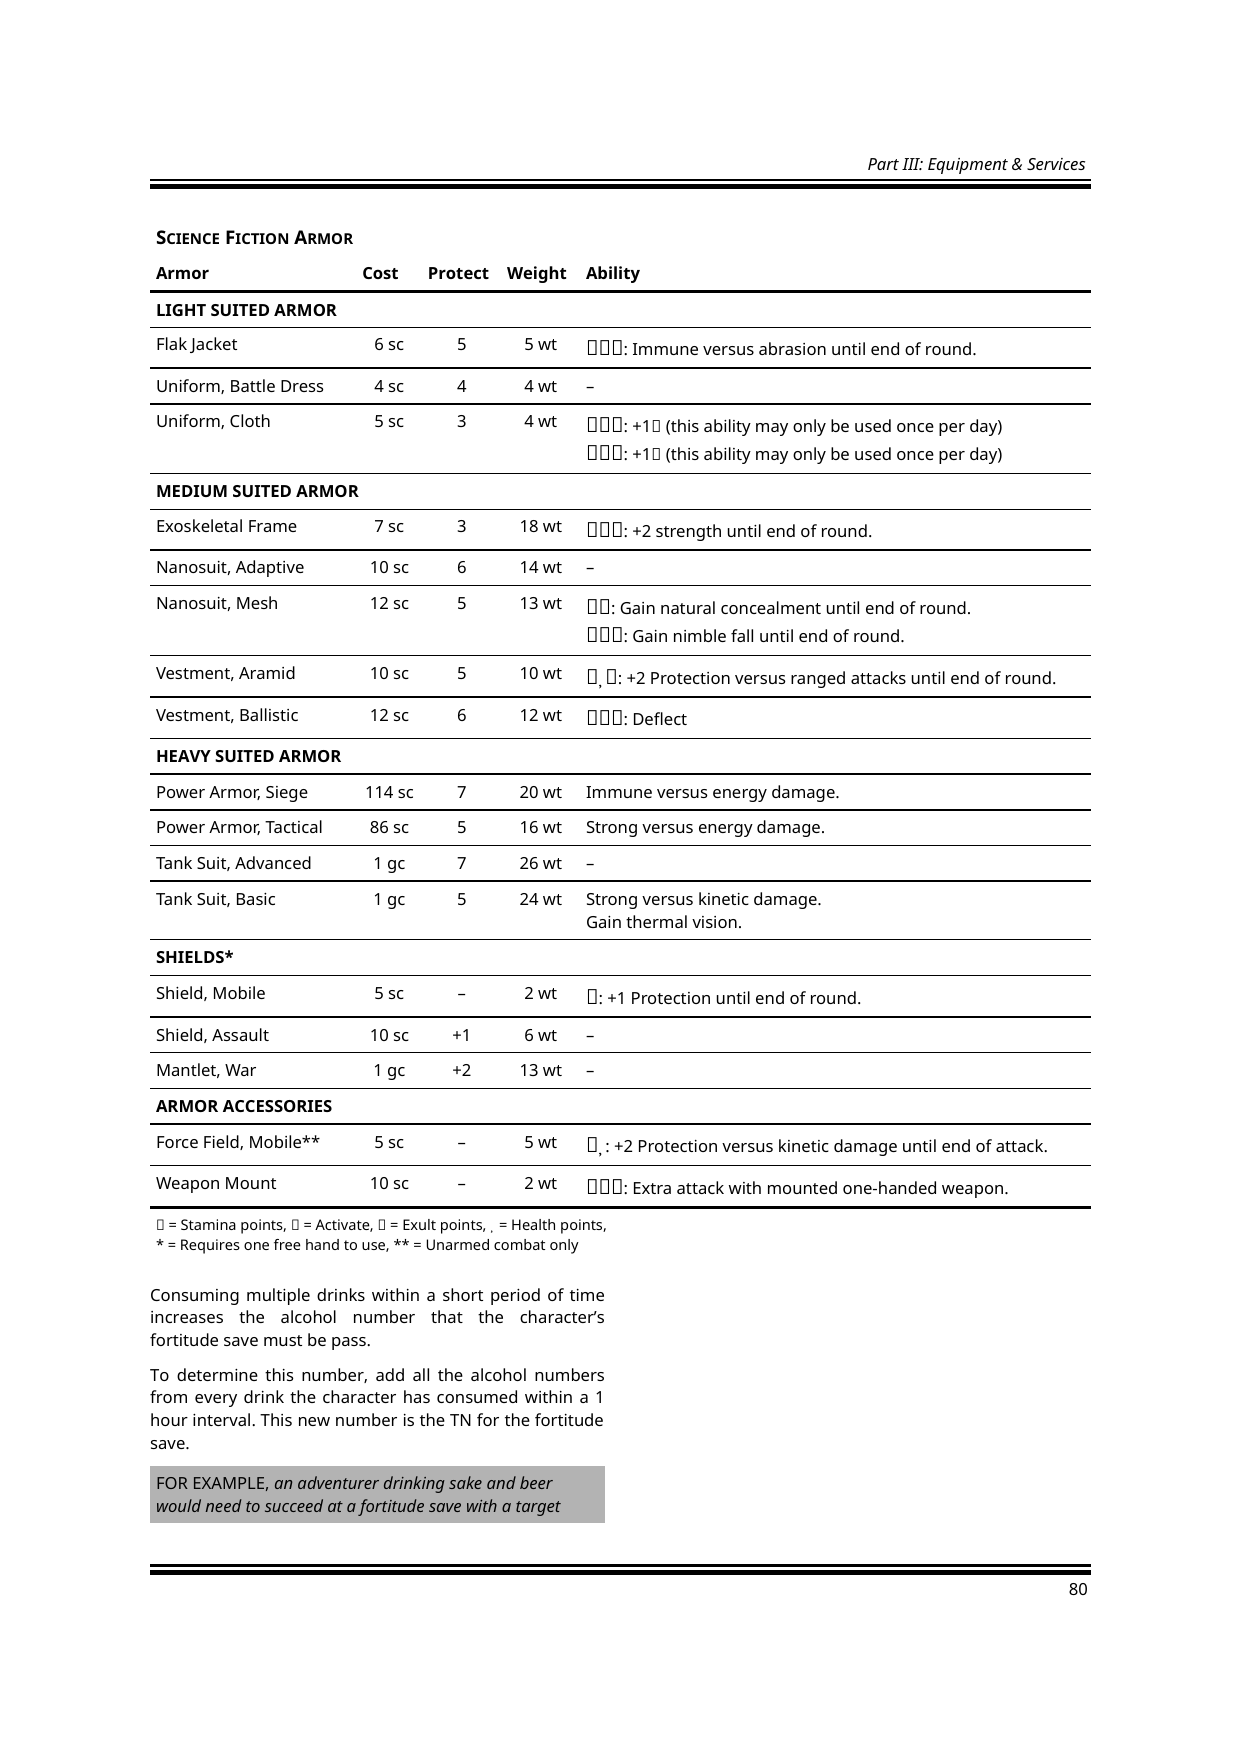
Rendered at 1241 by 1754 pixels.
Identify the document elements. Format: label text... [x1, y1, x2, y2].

table_cell 1 gc [356, 846, 422, 880]
table_cell Mantlet, War [150, 1053, 356, 1087]
table_cell 2 wt [501, 1166, 580, 1206]
table_cell 5 [422, 328, 501, 367]
table_cell MEDIUM SUITED ARMOR [150, 474, 1091, 508]
table_cell SHIELDS* [150, 940, 1091, 974]
table_cell 7 [422, 846, 501, 880]
table_cell HEAVY SUITED ARMOR [150, 739, 1091, 773]
table_cell : +2 Protection versus ranged attacks until end of round. [580, 656, 1091, 696]
table_cell : Deflect [580, 698, 1091, 737]
table_cell  = Stamina points,  = Activate,  = Exult points,  = Health points, * = Requires one free hand to use, ** = Unarmed combat only [150, 1209, 1091, 1260]
table_cell 4 wt [501, 369, 580, 403]
table_cell Exoskeletal Frame [150, 510, 356, 549]
table_cell Shield, Assault [150, 1018, 356, 1052]
table_cell – [422, 976, 501, 1016]
table_cell 1 gc [356, 1053, 422, 1087]
table_cell 7 sc [356, 510, 422, 549]
table_cell 18 wt [501, 510, 580, 549]
table_cell Strong versus kinetic damage. Gain thermal vision. [580, 882, 1091, 939]
table_cell Vestment, Aramid [150, 656, 356, 696]
text To determine this number, add all the alcohol numbers from every drink the character has consumed within a 1 hour interval. This new number is the TN for the fortitude save. [150, 1363, 605, 1454]
table_cell 5 [422, 656, 501, 696]
table_header FOR EXAMPLE, an adventurer drinking sake and beer would need to succeed at a fortitude save with a target [150, 1466, 605, 1523]
table_cell 6 sc [356, 328, 422, 367]
table_cell : Extra attack with mounted one-handed weapon. [580, 1166, 1091, 1206]
table_cell Cost [356, 256, 422, 290]
table_cell ARMOR ACCESSORIES [150, 1089, 1091, 1123]
table_cell : +1 Protection until end of round. [580, 976, 1091, 1016]
table_cell 1 gc [356, 882, 422, 939]
table_cell Nanosuit, Adaptive [150, 551, 356, 584]
table_cell Ability [580, 256, 1091, 290]
table_cell 13 wt [501, 1053, 580, 1087]
table_cell Tank Suit, Basic [150, 882, 356, 939]
table_cell 114 sc [356, 775, 422, 809]
table_cell – [422, 1166, 501, 1206]
table_cell 7 [422, 775, 501, 809]
table_cell Tank Suit, Advanced [150, 846, 356, 880]
table_cell 6 [422, 551, 501, 584]
table_cell : +2 strength until end of round. [580, 510, 1091, 549]
table_cell Power Armor, Siege [150, 775, 356, 809]
table_cell 5 wt [501, 328, 580, 367]
table_cell 3 [422, 510, 501, 549]
table_cell 5 sc [356, 405, 422, 473]
table_cell Armor [150, 256, 356, 290]
table_cell LIGHT SUITED ARMOR [150, 293, 1091, 327]
table_cell 5 sc [356, 1125, 422, 1164]
table_cell +1 [422, 1018, 501, 1052]
table_cell 13 wt [501, 586, 580, 654]
table_cell – [580, 1053, 1091, 1087]
table_cell 2 wt [501, 976, 580, 1016]
table_cell 6 wt [501, 1018, 580, 1052]
table_cell 20 wt [501, 775, 580, 809]
table_cell : +2 Protection versus kinetic damage until end of attack. [580, 1125, 1091, 1164]
table_cell : +1 (this ability may only be used once per day) : +1 (this ability may only be used once per day) [580, 405, 1091, 473]
table_cell 26 wt [501, 846, 580, 880]
table_cell : Immune versus abrasion until end of round. [580, 328, 1091, 367]
table_cell 86 sc [356, 811, 422, 844]
table_cell 5 [422, 586, 501, 654]
text Consuming multiple drinks within a short period of time increases the alcohol number that the character’s fortitude save must be pass. [150, 1283, 605, 1351]
table_cell 5 [422, 811, 501, 844]
table_cell – [580, 1018, 1091, 1052]
table_cell 4 [422, 369, 501, 403]
table_cell 14 wt [501, 551, 580, 584]
table_cell 10 sc [356, 656, 422, 696]
table_cell 12 sc [356, 586, 422, 654]
table_cell Nanosuit, Mesh [150, 586, 356, 654]
table_header Science Fiction Armor [150, 219, 1091, 256]
table_cell 6 [422, 698, 501, 737]
table_cell Strong versus energy damage. [580, 811, 1091, 844]
table_cell 10 sc [356, 551, 422, 584]
table_cell 12 sc [356, 698, 422, 737]
table_cell Power Armor, Tactical [150, 811, 356, 844]
table_cell 16 wt [501, 811, 580, 844]
table_cell 10 sc [356, 1166, 422, 1206]
table_cell : Gain natural concealment until end of round. : Gain nimble fall until end of round. [580, 586, 1091, 654]
table_cell 5 sc [356, 976, 422, 1016]
table_cell – [580, 369, 1091, 403]
table_cell 24 wt [501, 882, 580, 939]
table_cell Immune versus energy damage. [580, 775, 1091, 809]
table_cell Weight [501, 256, 580, 290]
table_cell 4 wt [501, 405, 580, 473]
table_cell 4 sc [356, 369, 422, 403]
table_cell – [580, 846, 1091, 880]
table_cell Uniform, Battle Dress [150, 369, 356, 403]
table_cell Vestment, Ballistic [150, 698, 356, 737]
table_cell 10 sc [356, 1018, 422, 1052]
table_cell Shield, Mobile [150, 976, 356, 1016]
table_cell – [580, 551, 1091, 584]
table_cell 5 [422, 882, 501, 939]
table_cell 12 wt [501, 698, 580, 737]
table_cell Uniform, Cloth [150, 405, 356, 473]
table_cell – [422, 1125, 501, 1164]
table_cell Weapon Mount [150, 1166, 356, 1206]
table_cell 5 wt [501, 1125, 580, 1164]
table_cell Flak Jacket [150, 328, 356, 367]
table_cell Force Field, Mobile** [150, 1125, 356, 1164]
table_cell Protect [422, 256, 501, 290]
table_cell 3 [422, 405, 501, 473]
table_cell +2 [422, 1053, 501, 1087]
table_cell 10 wt [501, 656, 580, 696]
